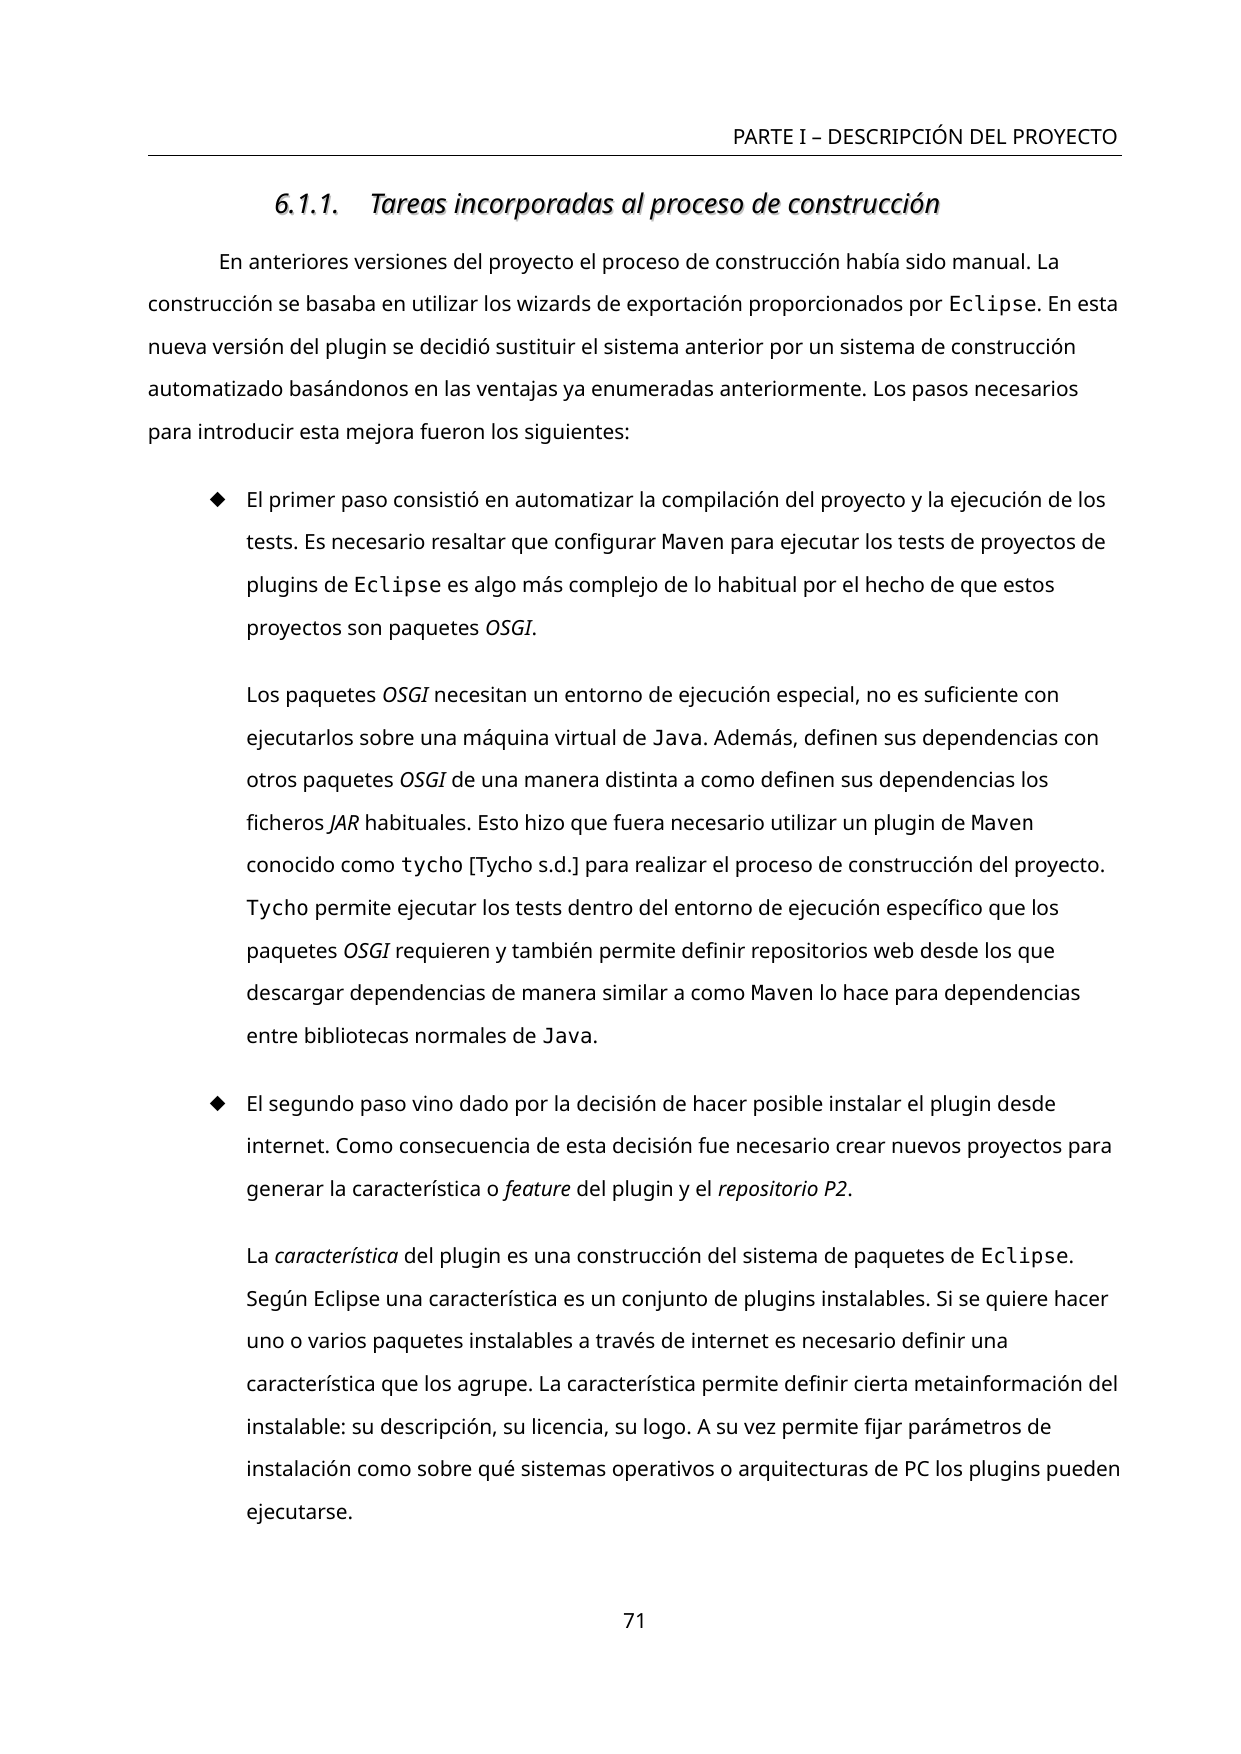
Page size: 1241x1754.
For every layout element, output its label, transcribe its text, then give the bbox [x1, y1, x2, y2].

list La característica del plugin es una construcción del sistema de paquetes de Eclipse. Según Eclipse una característica es un conjunto de plugins instalables. Si se quiere hacer uno o varios paquetes instalables a través de internet es necesario definir una característica que los agrupe. La característica permite definir cierta metainformación del instalable: su descripción, su licencia, su logo. A su vez permite fijar parámetros de instalación como sobre qué sistemas operativos o arquitecturas de PC los plugins pueden ejecutarse. [209, 1241, 1122, 1526]
list El primer paso consistió en automatizar la compilación del proyecto y la ejecución de los tests. Es necesario resaltar que configurar Maven para ejecutar los tests de proyectos de plugins de Eclipse es algo más complejo de lo habitual por el hecho de que estos proyectos son paquetes OSGI. [209, 485, 1122, 641]
list Los paquetes OSGI necesitan un entorno de ejecución especial, no es suficiente con ejecutarlos sobre una máquina virtual de Java. Además, definen sus dependencias con otros paquetes OSGI de una manera distinta a como definen sus dependencias los ficheros JAR habituales. Esto hizo que fuera necesario utilizar un plugin de Maven conocido como tycho [Tycho s.d.] para realizar el proceso de construcción del proyecto. Tycho permite ejecutar los tests dentro del entorno de ejecución específico que los paquetes OSGI requieren y también permite definir repositorios web desde los que descargar dependencias de manera similar a como Maven lo hace para dependencias entre bibliotecas normales de Java. [209, 680, 1122, 1049]
list El segundo paso vino dado por la decisión de hacer posible instalar el plugin desde internet. Como consecuencia de esta decisión fue necesario crear nuevos proyectos para generar la característica o feature del plugin y el repositorio P2. [209, 1089, 1122, 1202]
subtitle Tareas incorporadas al proceso de construcción [339, 185, 1122, 222]
text En anteriores versiones del proyecto el proceso de construcción había sido manual. La construcción se basaba en utilizar los wizards de exportación proporcionados por Eclipse. En esta nueva versión del plugin se decidió sustituir el sistema anterior por un sistema de construcción automatizado basándonos en las ventajas ya enumeradas anteriormente. Los pasos necesarios para introducir esta mejora fueron los siguientes: [148, 247, 1122, 446]
